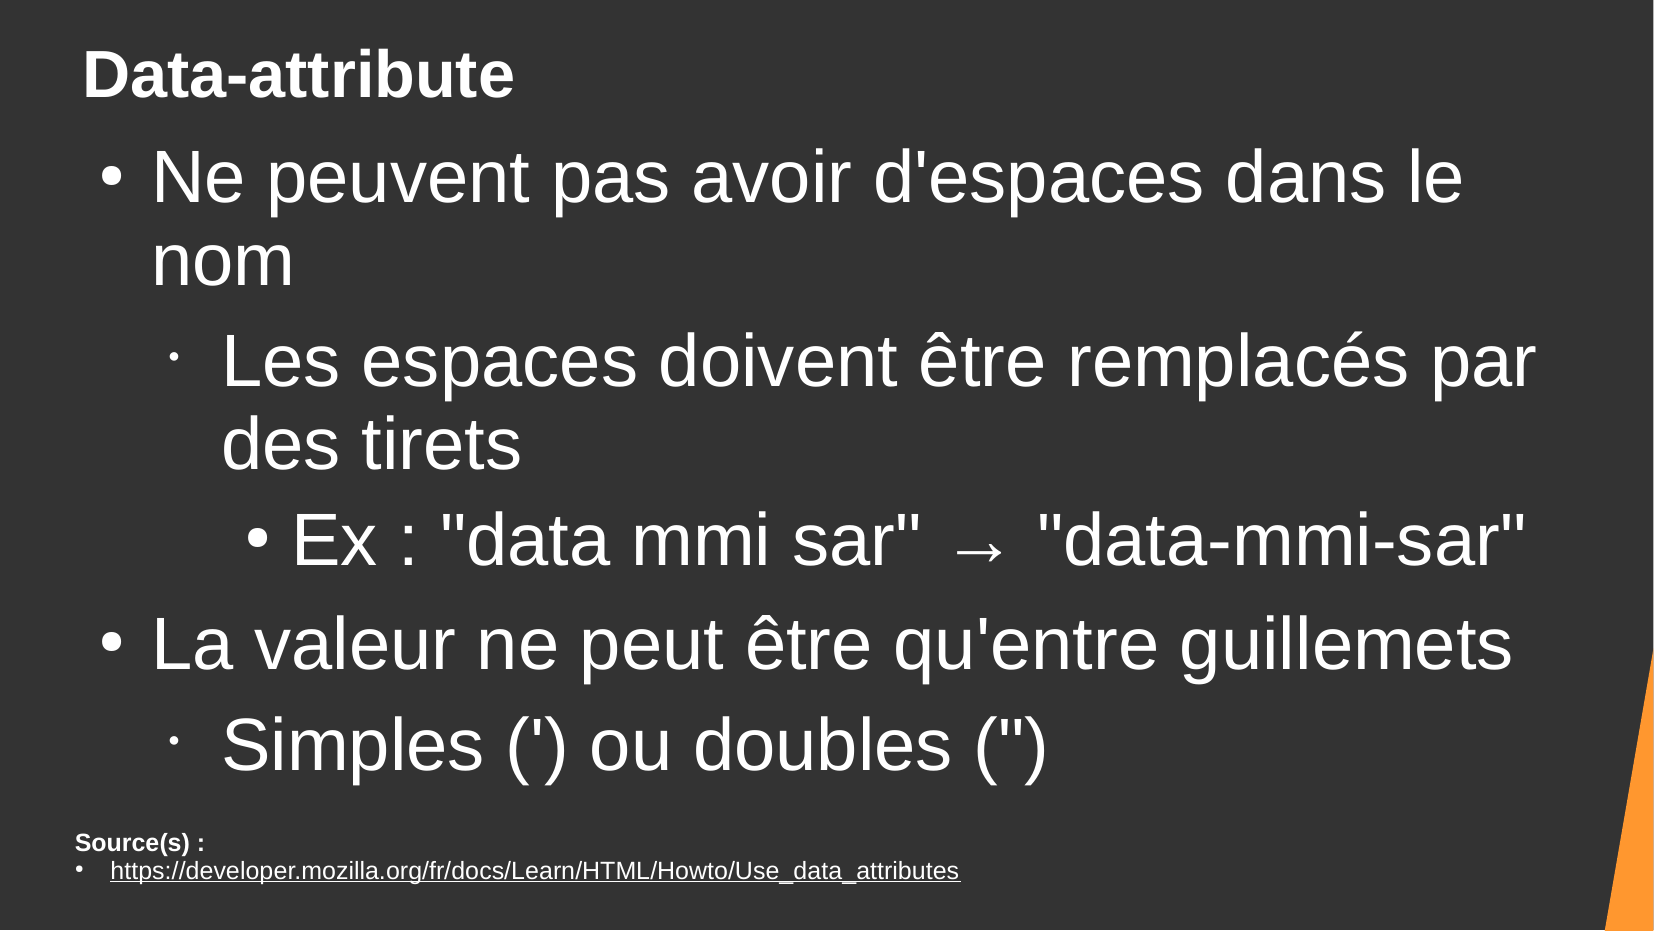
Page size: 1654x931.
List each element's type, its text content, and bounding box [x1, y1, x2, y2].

text_box Source(s) : https://developer.mozilla.org/fr/docs/Learn/HTML/Howto/Use_data_attributes [60, 820, 1583, 920]
text_box [1604, 645, 1654, 931]
list Ne peuvent pas avoir d'espaces dans le nom Les espaces doivent être remplacés par des tirets Ex : "data mmi sar" → "data-mmi-sar" La valeur ne peut être qu'entre guillemets Simples (') ou doubles (") [80, 135, 1620, 792]
title Data-attribute [82, 37, 1571, 114]
